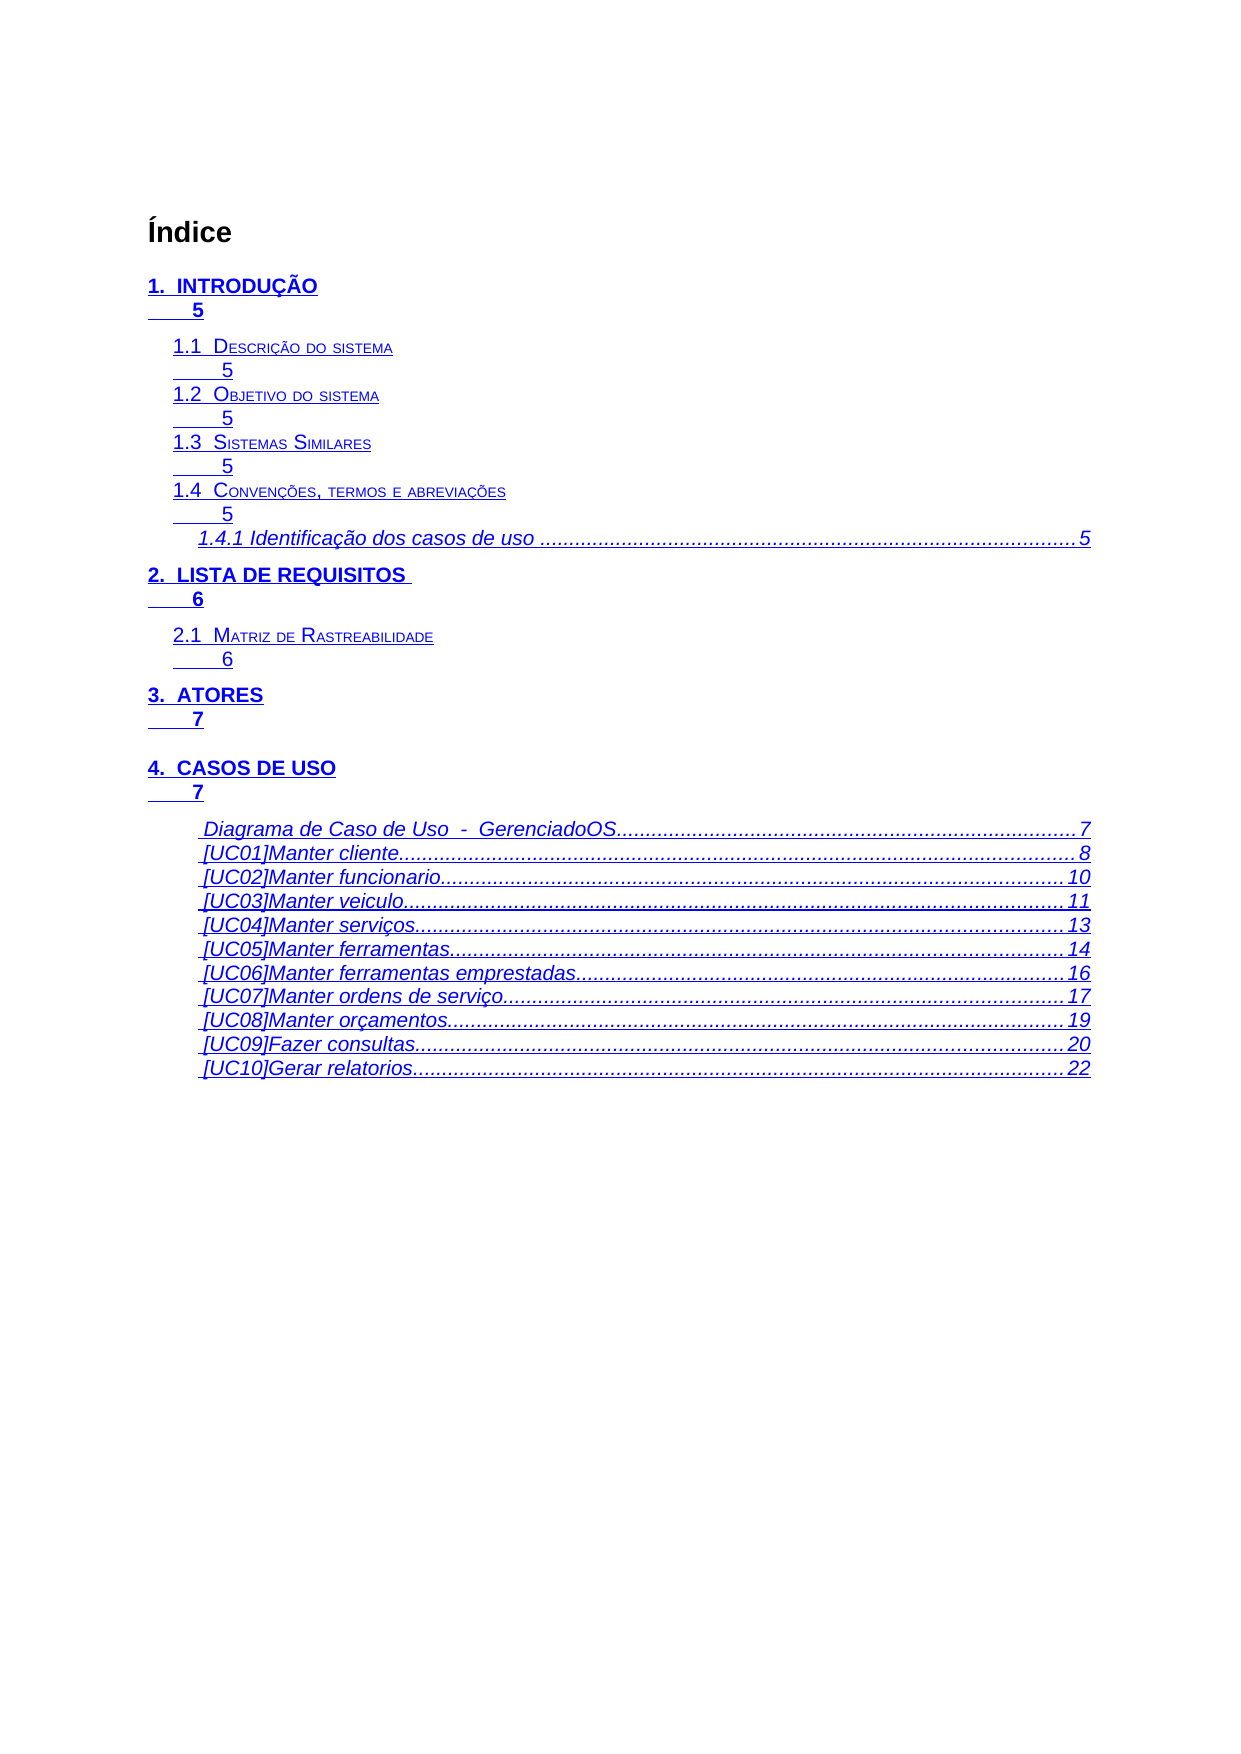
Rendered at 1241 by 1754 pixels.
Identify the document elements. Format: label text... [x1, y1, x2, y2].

text [UC01]Manter cliente 8 [198, 841, 1092, 864]
text Índice [148, 215, 1092, 249]
text 3. Atores 7 [148, 683, 1092, 731]
text 1.2 Objetivo do sistema 5 [173, 382, 1092, 430]
text 1.4 Convenções, termos e abreviações 5 [173, 478, 1092, 526]
text [UC03]Manter veiculo 11 [198, 888, 1092, 912]
text [UC05]Manter ferramentas 14 [198, 936, 1092, 960]
text Diagrama de Caso de Uso - GerenciadoOS 7 [198, 817, 1092, 841]
text 1.1 Descrição do sistema 5 [173, 334, 1092, 382]
text [UC08]Manter orçamentos 19 [198, 1008, 1092, 1032]
text [UC07]Manter ordens de serviço 17 [198, 984, 1092, 1008]
text [UC04]Manter serviços 13 [198, 912, 1092, 936]
text [UC10]Gerar relatorios 22 [198, 1056, 1092, 1080]
text 1.3 Sistemas Similares 5 [173, 430, 1092, 478]
text [UC09]Fazer consultas 20 [198, 1032, 1092, 1056]
text [UC02]Manter funcionario 10 [198, 864, 1092, 888]
text 2. Lista de Requisitos 6 [148, 562, 1092, 610]
text 1. Introdução 5 [148, 274, 1092, 322]
text 1.4.1 Identificação dos casos de uso 5 [198, 526, 1092, 550]
text 4. Casos de Uso 7 [148, 756, 1092, 804]
text [UC06]Manter ferramentas emprestadas 16 [198, 960, 1092, 984]
text 2.1 Matriz de Rastreabilidade 6 [173, 623, 1092, 671]
